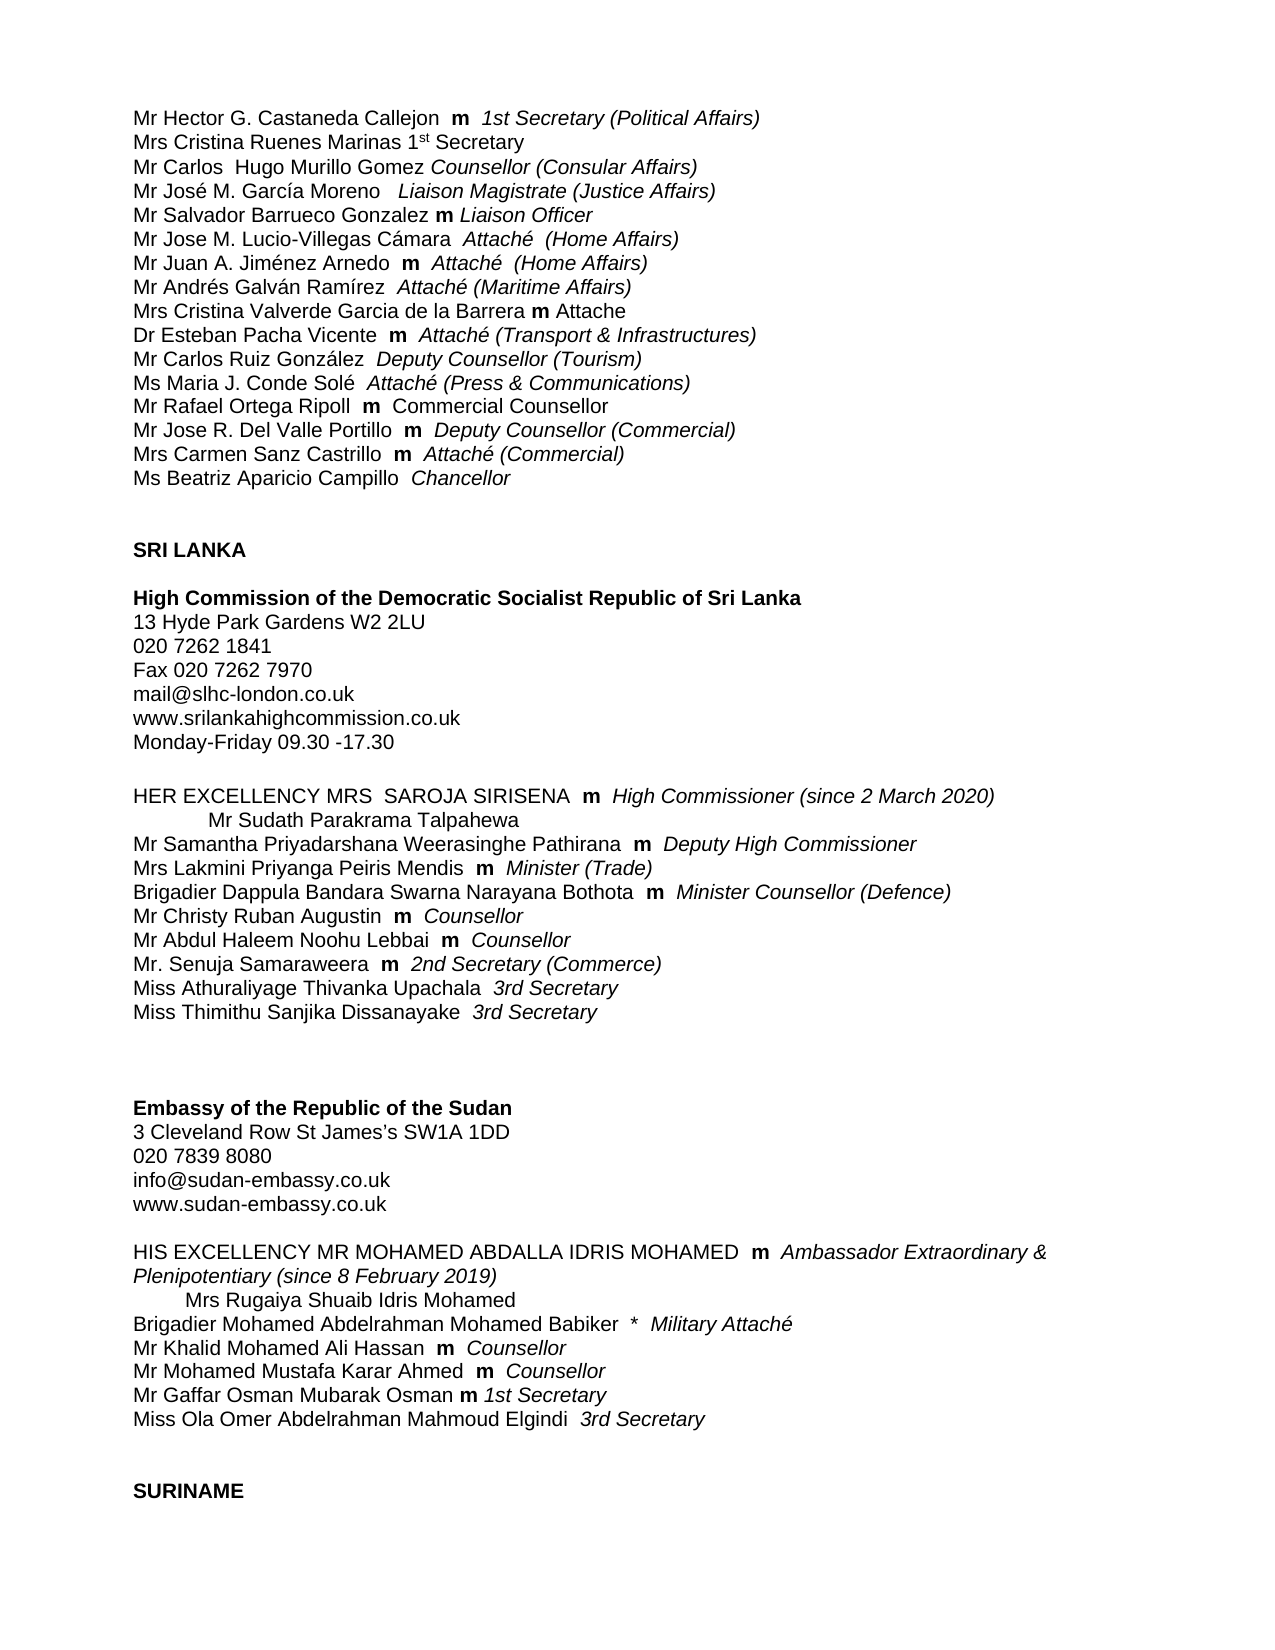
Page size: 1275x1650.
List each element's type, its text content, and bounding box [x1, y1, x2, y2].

text Mr Carlos Ruiz González Deputy Counsellor (Tourism) [133, 346, 1181, 370]
text Mr Sudath Parakrama Talpahewa [133, 808, 1181, 832]
text Mr Abdul Haleem Noohu Lebbai m Counsellor Mr. Senuja Samaraweera m 2nd Secretary (Commerce) [133, 928, 1181, 976]
text Mr Khalid Mohamed Ali Hassan m Counsellor [133, 1335, 1181, 1359]
text HER EXCELLENCY MRS SAROJA SIRISENA m High Commissioner (since 2 March 2020) [133, 784, 1181, 808]
text Ms Beatriz Aparicio Campillo Chancellor [133, 466, 1181, 490]
subtitle SRI LANKA [133, 538, 1181, 562]
text info@sudan-embassy.co.uk [133, 1168, 1181, 1192]
text Brigadier Mohamed Abdelrahman Mohamed Babiker * Military Attaché [133, 1311, 1181, 1335]
text Mr Jose R. Del Valle Portillo m Deputy Counsellor (Commercial) [133, 418, 1181, 442]
text Miss Athuraliyage Thivanka Upachala 3rd Secretary [133, 976, 1181, 1000]
text Embassy of the Republic of the Sudan [133, 1096, 1181, 1120]
text Mrs Carmen Sanz Castrillo m Attaché (Commercial) [133, 442, 1181, 466]
text Mrs Cristina Valverde Garcia de la Barrera m Attache [133, 298, 1181, 322]
text Dr Esteban Pacha Vicente m Attaché (Transport & Infrastructures) [133, 322, 1181, 346]
text Mr José M. García Moreno Liaison Magistrate (Justice Affairs) [133, 179, 1181, 203]
text Mr Juan A. Jiménez Arnedo m Attaché (Home Affairs) [133, 251, 1181, 274]
text Mr Rafael Ortega Ripoll m Commercial Counsellor [133, 394, 1181, 418]
text Mrs Rugaiya Shuaib Idris Mohamed [133, 1287, 1181, 1311]
text Mr Jose M. Lucio-Villegas Cámara Attaché (Home Affairs) [133, 227, 1181, 251]
text SURINAME [133, 1479, 1181, 1503]
text Mr Christy Ruban Augustin m Counsellor [133, 904, 1181, 928]
text www.sudan-embassy.co.uk [133, 1192, 1181, 1216]
text Mr Samantha Priyadarshana Weerasinghe Pathirana m Deputy High Commissioner [133, 832, 1181, 856]
text Mrs Cristina Ruenes Marinas 1st Secretary [133, 129, 1181, 153]
text Mr Andrés Galván Ramírez Attaché (Maritime Affairs) [133, 274, 1181, 298]
text High Commission of the Democratic Socialist Republic of Sri Lanka [133, 586, 1181, 610]
text Miss Ola Omer Abdelrahman Mahmoud Elgindi 3rd Secretary [133, 1407, 1181, 1431]
text Miss Thimithu Sanjika Dissanayake 3rd Secretary [133, 1000, 1181, 1024]
text HIS EXCELLENCY MR MOHAMED ABDALLA IDRIS MOHAMED m Ambassador Extraordinary & Plenipotentiary (since 8 February 2019) [133, 1239, 1181, 1287]
text Brigadier Dappula Bandara Swarna Narayana Bothota m Minister Counsellor (Defence) [133, 880, 1181, 904]
text Mrs Lakmini Priyanga Peiris Mendis m Minister (Trade) [133, 856, 1181, 880]
text Mr Carlos Hugo Murillo Gomez Counsellor (Consular Affairs) [133, 155, 1181, 179]
text 020 7839 8080 [133, 1144, 1181, 1168]
text Mr Salvador Barrueco Gonzalez m Liaison Officer [133, 203, 1181, 227]
text 3 Cleveland Row St James’s SW1A 1DD [133, 1120, 1181, 1144]
text 13 Hyde Park Gardens W2 2LU 020 7262 1841 Fax 020 7262 7970 mail@slhc-london.co.uk www.srilankahighcommission.co.uk Monday-Friday 09.30 -17.30 [133, 610, 1181, 784]
text Mr Gaffar Osman Mubarak Osman m 1st Secretary [133, 1383, 1181, 1407]
text Mr Hector G. Castaneda Callejon m 1st Secretary (Political Affairs) [133, 106, 1181, 129]
text Mr Mohamed Mustafa Karar Ahmed m Counsellor [133, 1359, 1181, 1383]
text Ms Maria J. Conde Solé Attaché (Press & Communications) [133, 370, 1181, 394]
